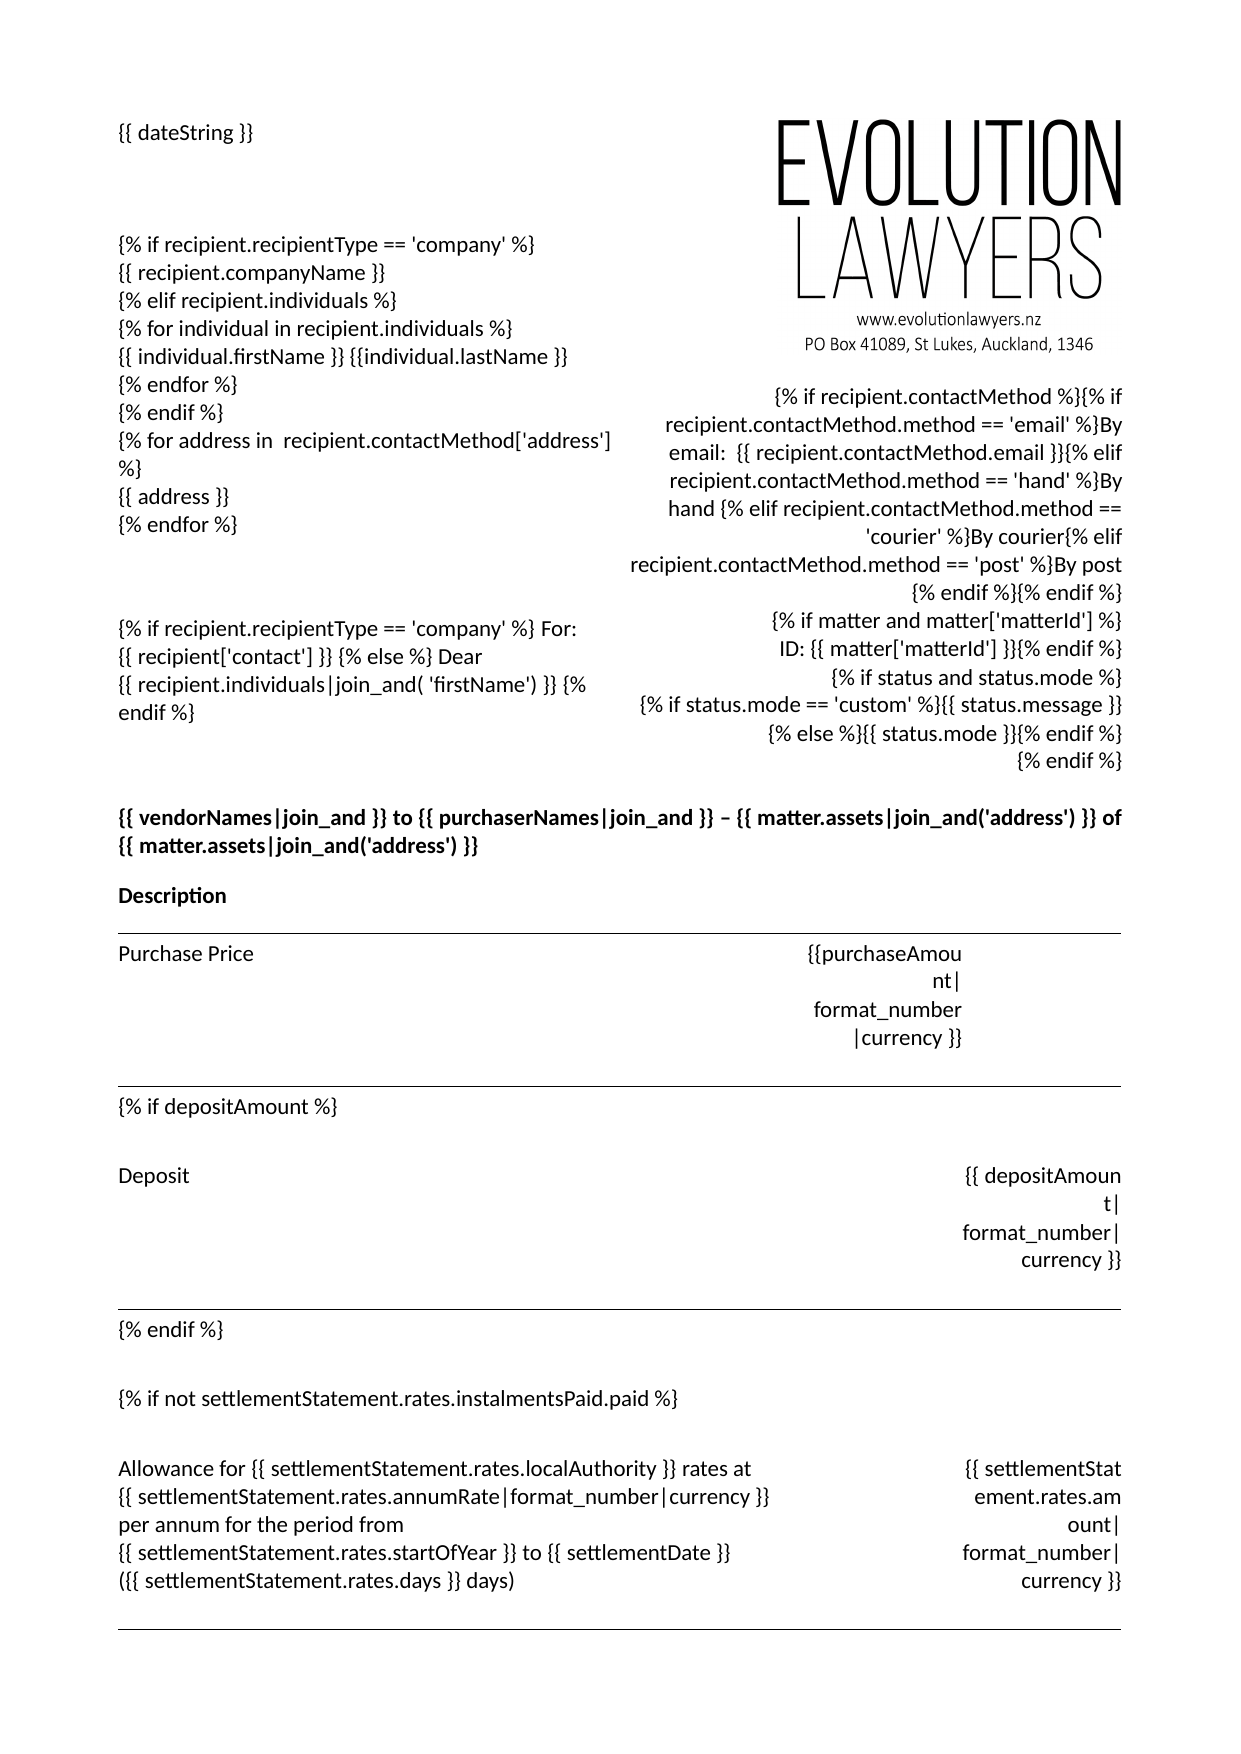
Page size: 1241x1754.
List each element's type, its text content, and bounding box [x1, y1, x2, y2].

table_cell {% if recipient.recipientType == 'company' %} For: {{ recipient['contact'] }} {% else %} Dear {{ recipient.individuals|join_and( 'firstName') }} {% endif %} [118, 566, 620, 775]
subtitle Description [118, 882, 1122, 910]
table_cell [962, 1310, 1121, 1378]
table_cell {% endif %} [118, 1310, 804, 1378]
table_header {{purchaseAmount|format_number|currency }} [804, 934, 962, 1086]
subtitle {{ vendorNames|join_and }} to {{ purchaserNames|join_and }} – {{ matter.assets|join_and('address') }} of {{ matter.assets|join_and('address') }} [118, 803, 1122, 859]
table_header {% if recipient.contactMethod %}{% if recipient.contactMethod.method == 'email' %}By email: {{ recipient.contactMethod.email }}{% elif recipient.contactMethod.method == 'hand' %}By hand {% elif recipient.contactMethod.method == 'courier' %}By courier{% elif recipient.contactMethod.method == 'post' %}By post {% endif %}{% endif %} {% if matter and matter['matterId'] %} ID: {{ matter['matterId'] }}{% endif %} {% if status and status.mode %} {% if status.mode == 'custom' %}{{ status.message }}{% else %}{{ status.mode }}{% endif %} {% endif %} [620, 118, 1122, 775]
table_cell Deposit [118, 1156, 804, 1309]
table_header {{ dateString }} {% if recipient.recipientType == 'company' %} {{ recipient.companyName }} {% elif recipient.individuals %} {% for individual in recipient.individuals %} {{ individual.firstName }} {{individual.lastName }} {% endfor %} {% endif %} {% for address in recipient.contactMethod['address'] %} {{ address }} {% endfor %} [118, 118, 620, 566]
table_cell {{ depositAmount|format_number|currency }} [962, 1156, 1121, 1309]
table_cell [804, 1379, 962, 1448]
table_cell {{ settlementStatement.rates.amount|format_number|currency }} [962, 1448, 1121, 1629]
table_cell [804, 1448, 962, 1629]
table_cell [804, 1310, 962, 1378]
table_cell {% if not settlementStatement.rates.instalmentsPaid.paid %} [118, 1379, 804, 1448]
table_cell [804, 1156, 962, 1309]
table_cell [962, 1379, 1121, 1448]
table_cell Allowance for {{ settlementStatement.rates.localAuthority }} rates at {{ settlementStatement.rates.annumRate|format_number|currency }} per annum for the period from {{ settlementStatement.rates.startOfYear }} to {{ settlementDate }} ({{ settlementStatement.rates.days }} days) [118, 1448, 804, 1629]
table_cell {% if depositAmount %} [118, 1087, 804, 1156]
table_cell [804, 1087, 962, 1156]
table_cell [962, 1087, 1121, 1156]
picture [776, 118, 1123, 355]
table_header Purchase Price [118, 934, 804, 1086]
table_header [962, 934, 1121, 1086]
